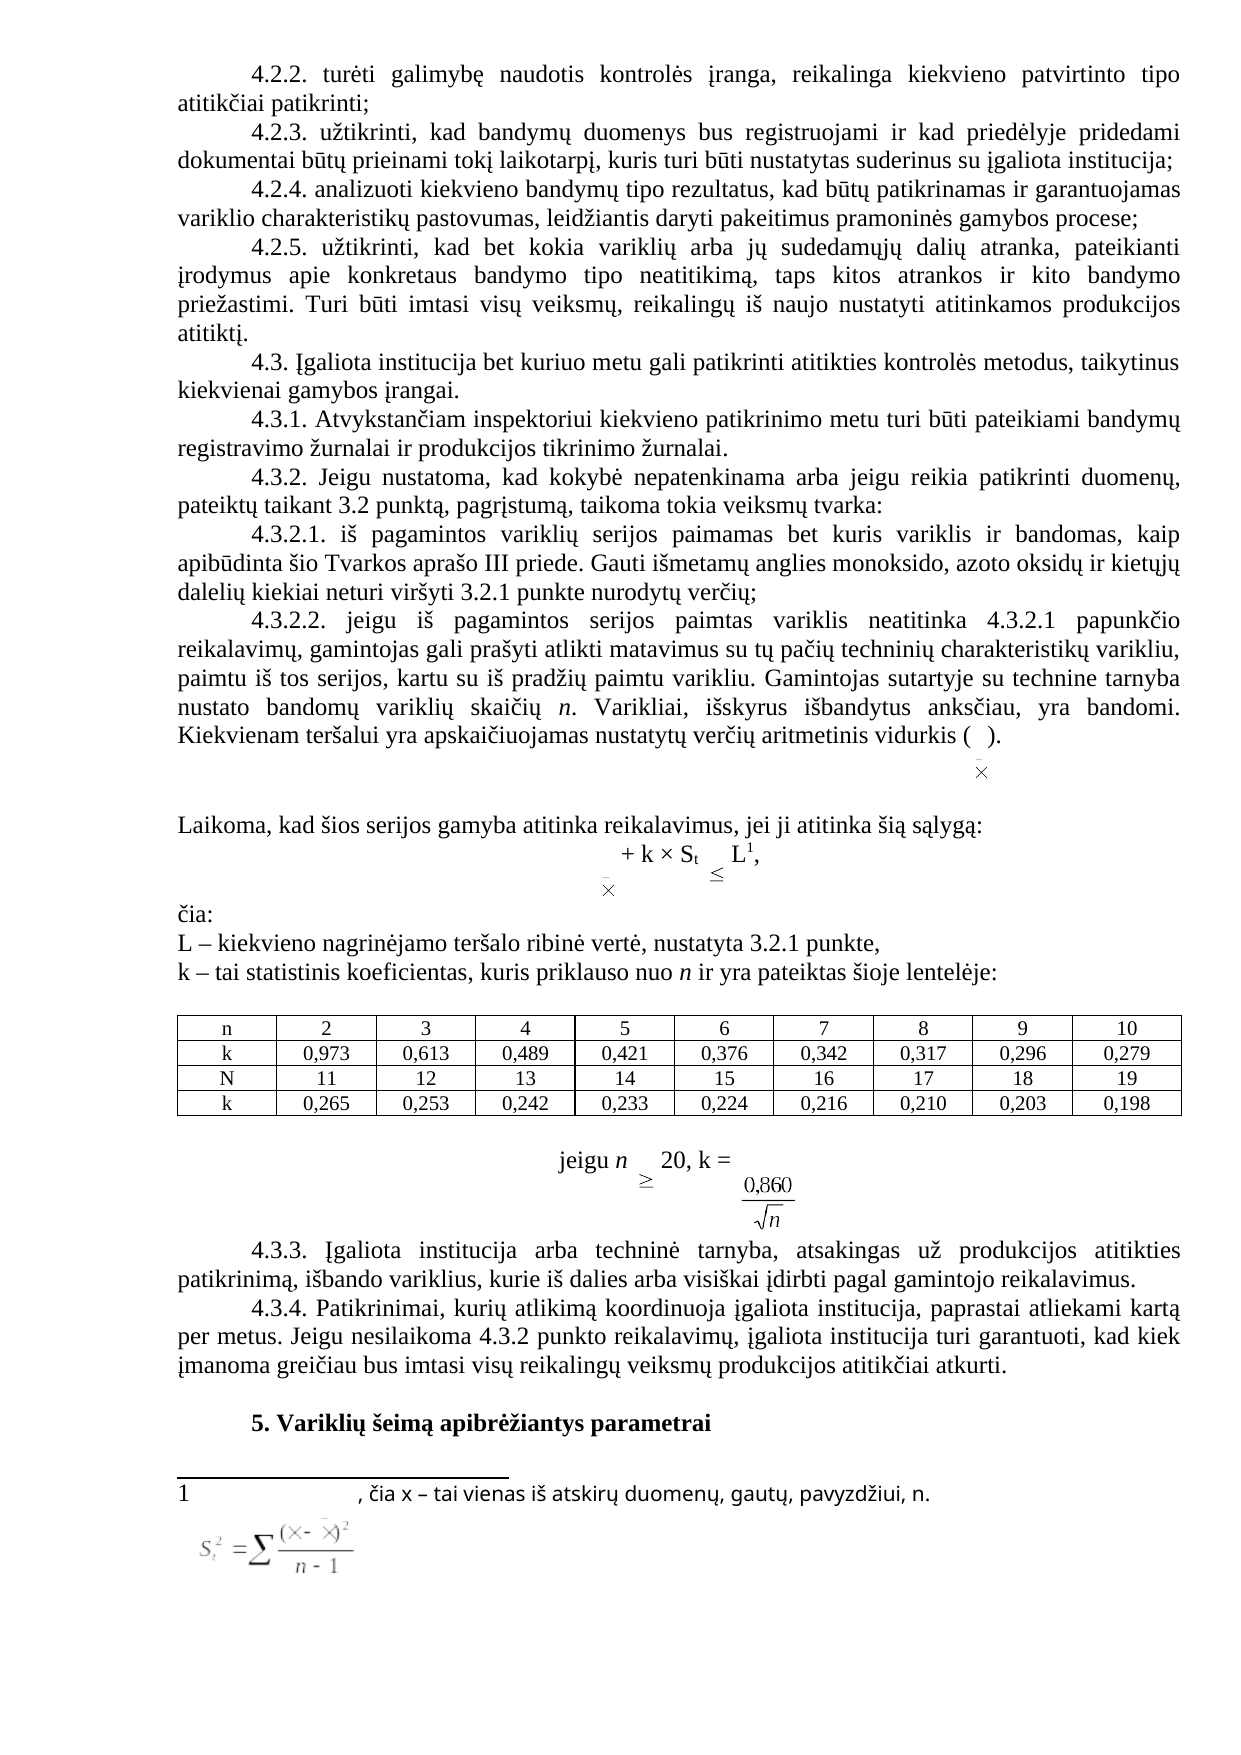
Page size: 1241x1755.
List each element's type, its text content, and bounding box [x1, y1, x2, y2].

text , čia x – tai vienas iš atskirų duomenų, gautų, pavyzdžiui, n. [177, 1478, 1181, 1578]
table_header 7 [774, 1016, 873, 1039]
text + k × St L, [177, 839, 1181, 899]
table_cell 17 [874, 1066, 972, 1090]
text 4.2.3. užtikrinti, kad bandymų duomenys bus registruojami ir kad priedėlyje pridedami dokumentai būtų prieinami tokį laikotarpį, kuris turi būti nustatytas suderinus su įgaliota institucija; [177, 117, 1181, 174]
text 4.3.2.2. jeigu iš pagamintos serijos paimtas variklis neatitinka 4.3.2.1 papunkčio reikalavimų, gamintojas gali prašyti atlikti matavimus su tų pačių techninių charakteristikų varikliu, paimtu iš tos serijos, kartu su iš pradžių paimtu varikliu. Gamintojas sutartyje su technine tarnyba nustato bandomų variklių skaičių n. Varikliai, išskyrus išbandytus anksčiau, yra bandomi. Kiekvienam teršalui yra apskaičiuojamas nustatytų verčių aritmetinis vidurkis (). [177, 605, 1181, 781]
text Laikoma, kad šios serijos gamyba atitinka reikalavimus, jei ji atitinka šią sąlygą: [177, 810, 1181, 839]
text 4.2.4. analizuoti kiekvieno bandymų tipo rezultatus, kad būtų patikrinamas ir garantuojamas variklio charakteristikų pastovumas, leidžiantis daryti pakeitimus pramoninės gamybos procese; [177, 174, 1181, 232]
text 4.3.3. Įgaliota institucija arba techninė tarnyba, atsakingas už produkcijos atitikties patikrinimą, išbando variklius, kurie iš dalies arba visiškai įdirbti pagal gamintojo reikalavimus. [177, 1235, 1181, 1293]
table_cell 0,317 [874, 1041, 972, 1065]
table_header 5 [576, 1016, 674, 1039]
text 4.2.2. turėti galimybę naudotis kontrolės įranga, reikalinga kiekvieno patvirtinto tipo atitikčiai patikrinti; [177, 59, 1181, 117]
table_cell 11 [277, 1066, 376, 1090]
table_cell 0,233 [576, 1091, 674, 1115]
table_cell 12 [377, 1066, 475, 1090]
table_cell 0,613 [377, 1041, 475, 1065]
table_cell 0,242 [476, 1091, 574, 1115]
table_header 2 [277, 1016, 376, 1039]
table_cell 0,489 [476, 1041, 574, 1065]
table_header n [178, 1016, 276, 1039]
table_cell 0,216 [774, 1091, 873, 1115]
table_cell 14 [576, 1066, 674, 1090]
table_cell 0,342 [774, 1041, 873, 1065]
table_cell 0,198 [1073, 1091, 1181, 1115]
table_cell 0,203 [973, 1091, 1072, 1115]
table_cell 0,265 [277, 1091, 376, 1115]
text 4.3. Įgaliota institucija bet kuriuo metu gali patikrinti atitikties kontrolės metodus, taikytinus kiekvienai gamybos įrangai. [177, 347, 1181, 404]
table_cell N [178, 1066, 276, 1090]
table_cell 0,253 [377, 1091, 475, 1115]
table_header 9 [973, 1016, 1072, 1039]
table_cell 0,421 [576, 1041, 674, 1065]
table_cell 16 [774, 1066, 873, 1090]
table_cell 18 [973, 1066, 1072, 1090]
table_header 6 [675, 1016, 773, 1039]
table_header 4 [476, 1016, 574, 1039]
table_cell 13 [476, 1066, 574, 1090]
table_header 10 [1073, 1016, 1181, 1039]
text 4.3.1. Atvykstančiam inspektoriui kiekvieno patikrinimo metu turi būti pateikiami bandymų registravimo žurnalai ir produkcijos tikrinimo žurnalai. [177, 404, 1181, 462]
text 4.3.2. Jeigu nustatoma, kad kokybė nepatenkinama arba jeigu reikia patikrinti duomenų, pateiktų taikant 3.2 punktą, pagrįstumą, taikoma tokia veiksmų tvarka: [177, 462, 1181, 519]
table_cell 0,973 [277, 1041, 376, 1065]
table_header 3 [377, 1016, 475, 1039]
table_cell k [178, 1091, 276, 1115]
table_cell 0,296 [973, 1041, 1072, 1065]
text L – kiekvieno nagrinėjamo teršalo ribinė vertė, nustatyta 3.2.1 punkte, [177, 928, 1181, 957]
table_cell 0,376 [675, 1041, 773, 1065]
table_cell 0,210 [874, 1091, 972, 1115]
text 4.3.4. Patikrinimai, kurių atlikimą koordinuoja įgaliota institucija, paprastai atliekami kartą per metus. Jeigu nesilaikoma 4.3.2 punkto reikalavimų, įgaliota institucija turi garantuoti, kad kiek įmanoma greičiau bus imtasi visų reikalingų veiksmų produkcijos atitikčiai atkurti. [177, 1293, 1181, 1379]
table_cell k [178, 1041, 276, 1065]
table_header 8 [874, 1016, 972, 1039]
text 5. Variklių šeimą apibrėžiantys parametrai [177, 1408, 1181, 1436]
table_cell 0,224 [675, 1091, 773, 1115]
text jeigu n 20, k = [177, 1145, 1181, 1235]
text k – tai statistinis koeficientas, kuris priklauso nuo n ir yra pateiktas šioje lentelėje: [177, 957, 1181, 986]
text 4.3.2.1. iš pagamintos variklių serijos paimamas bet kuris variklis ir bandomas, kaip apibūdinta šio Tvarkos aprašo III priede. Gauti išmetamų anglies monoksido, azoto oksidų ir kietųjų dalelių kiekiai neturi viršyti 3.2.1 punkte nurodytų verčių; [177, 519, 1181, 605]
table_cell 0,279 [1073, 1041, 1181, 1065]
table_cell 19 [1073, 1066, 1181, 1090]
text 4.2.5. užtikrinti, kad bet kokia variklių arba jų sudedamųjų dalių atranka, pateikianti įrodymus apie konkretaus bandymo tipo neatitikimą, taps kitos atrankos ir kito bandymo priežastimi. Turi būti imtasi visų veiksmų, reikalingų iš naujo nustatyti atitinkamos produkcijos atitiktį. [177, 232, 1181, 347]
text čia: [177, 899, 1181, 928]
table_cell 15 [675, 1066, 773, 1090]
